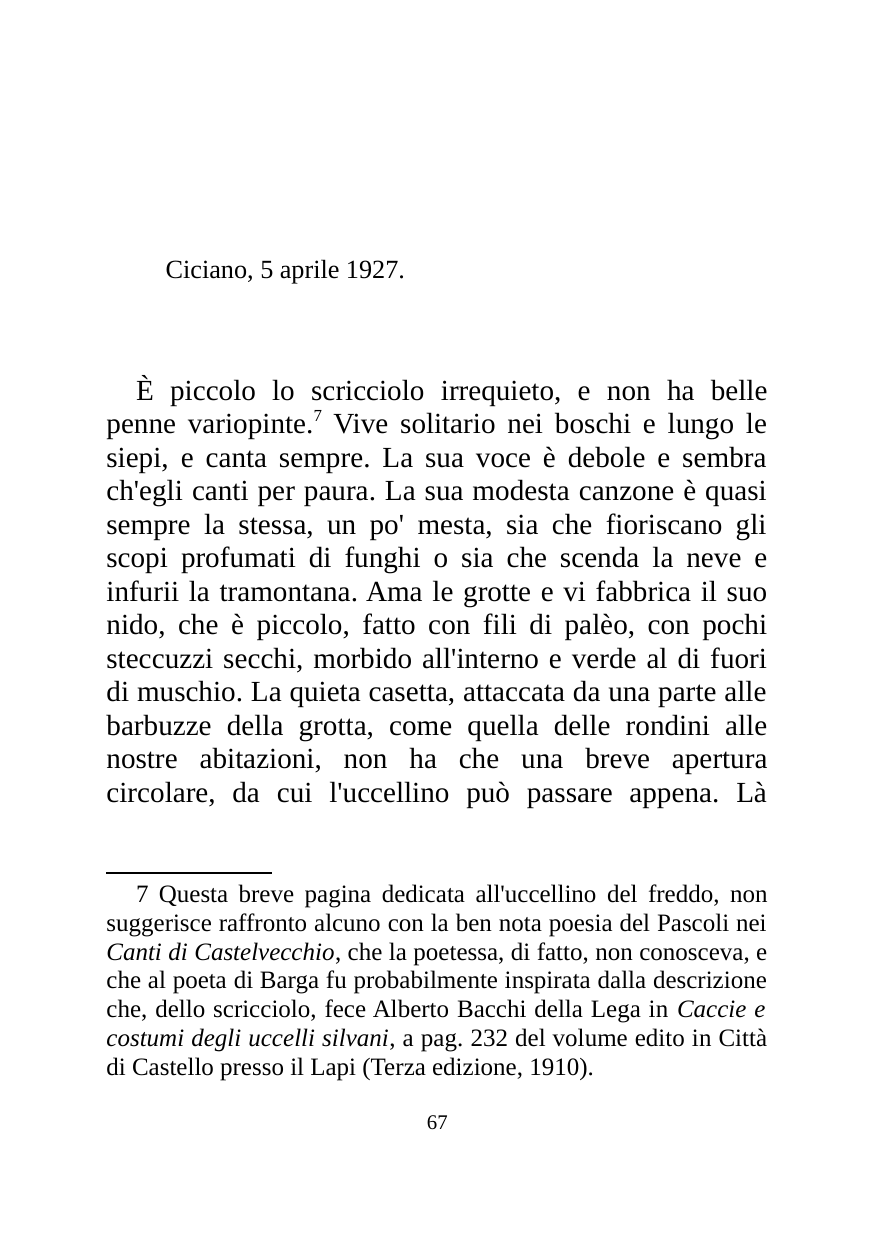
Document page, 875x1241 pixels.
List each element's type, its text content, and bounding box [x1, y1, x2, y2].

subtitle Ciciano, 5 aprile 1927. [165, 254, 768, 284]
text È piccolo lo scricciolo irrequieto, e non ha belle penne variopinte. Vive solitario nei boschi e lungo le siepi, e canta sempre. La sua voce è debole e sembra ch'egli canti per paura. La sua modesta canzone è quasi sempre la stessa, un po' mesta, sia che fioriscano gli scopi profumati di funghi o sia che scenda la neve e infurii la tramontana. Ama le grotte e vi fabbrica il suo nido, che è piccolo, fatto con fili di palèo, con pochi steccuzzi secchi, morbido all'interno e verde al di fuori di muschio. La quieta casetta, attaccata da una parte alle barbuzze della grotta, come quella delle rondini alle nostre abitazioni, non ha che una breve apertura circolare, da cui l'uccellino può passare appena. Là [106, 373, 768, 809]
text Questa breve pagina dedicata all'uccellino del freddo, non suggerisce raffronto alcuno con la ben nota poesia del Pascoli nei Canti di Castelvecchio, che la poetessa, di fatto, non conosceva, e che al poeta di Barga fu probabilmente inspirata dalla descrizione che, dello scricciolo, fece Alberto Bacchi della Lega in Caccie e costumi degli uccelli silvani, a pag. 232 del volume edito in Città di Castello presso il Lapi (Terza edizione, 1910). [106, 879, 768, 1080]
